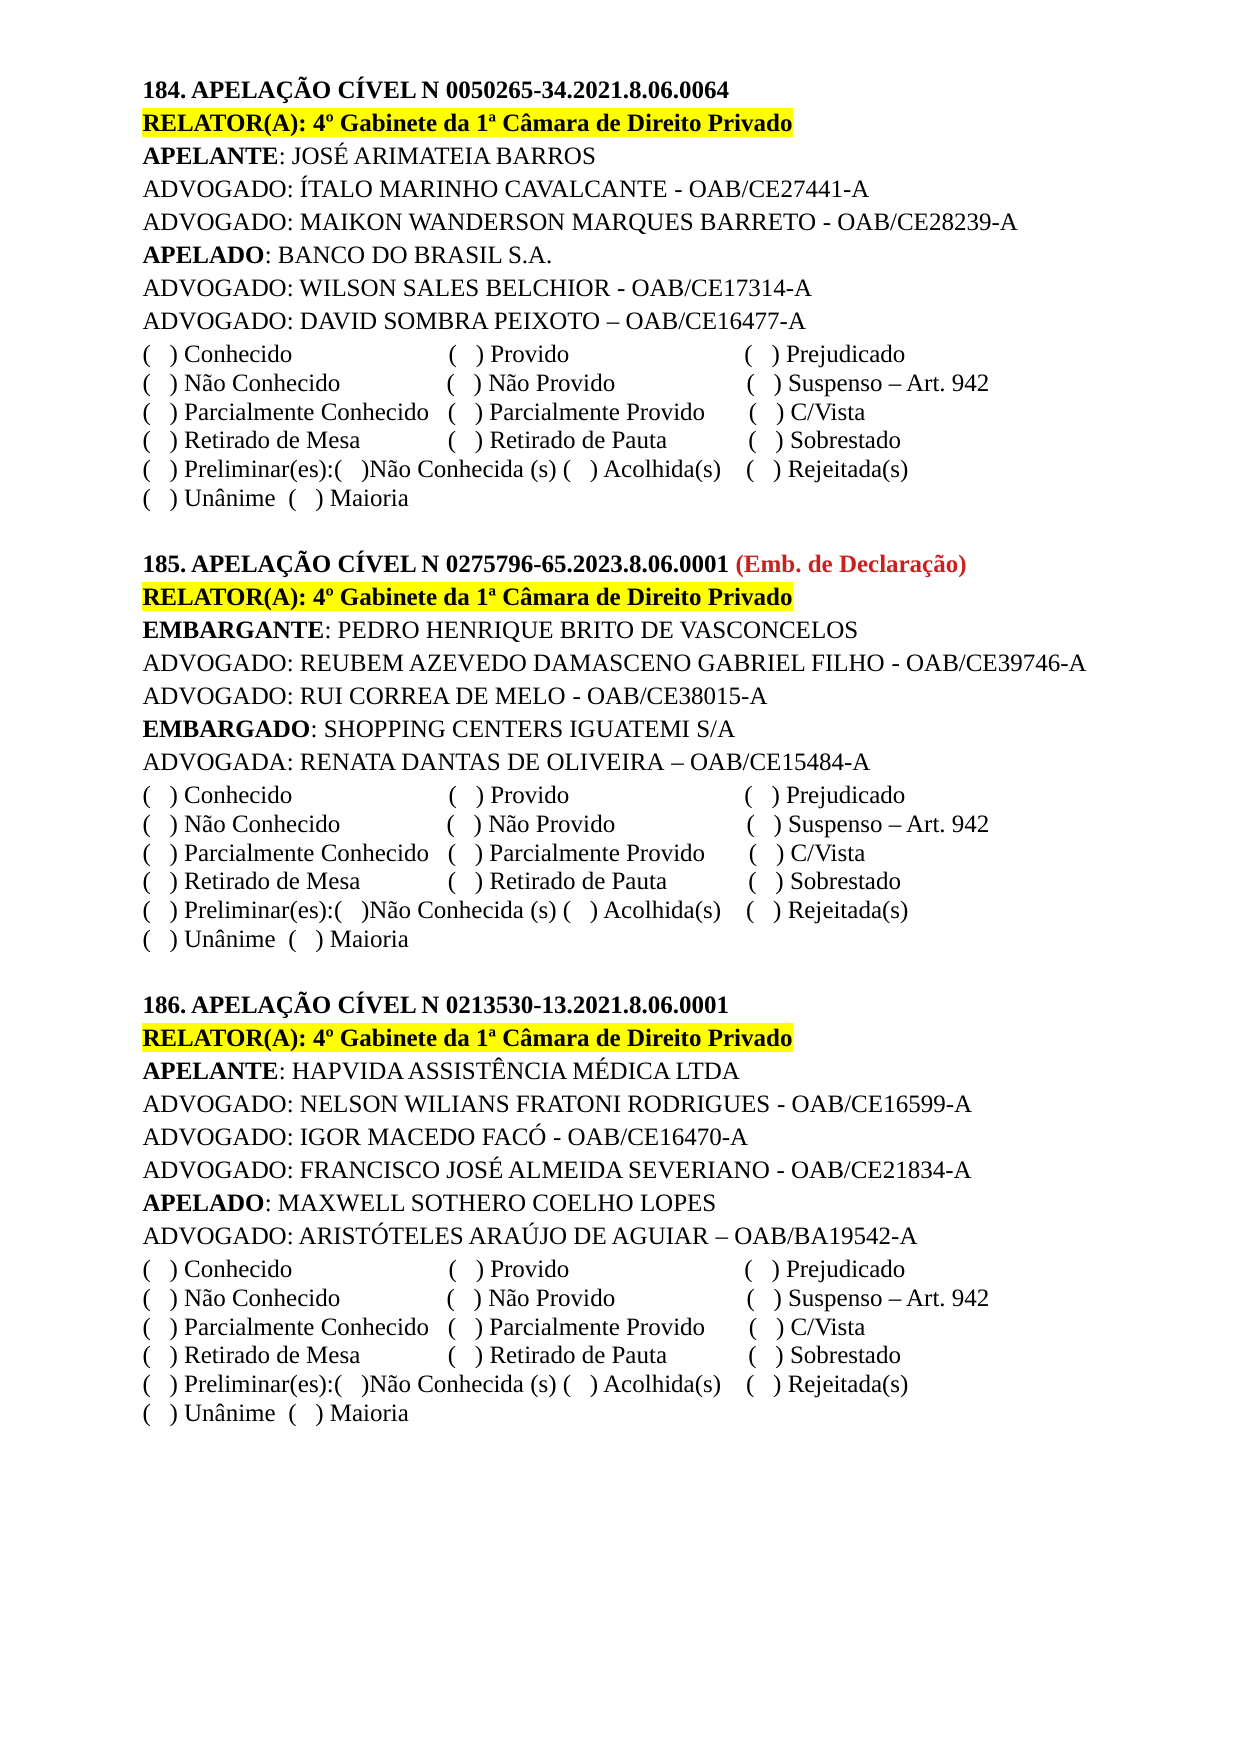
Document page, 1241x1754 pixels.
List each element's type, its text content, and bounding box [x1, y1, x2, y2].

text ( ) Parcialmente Conhecido ( ) Parcialmente Provido ( ) C/Vista [142, 838, 1158, 866]
text ( ) Unânime ( ) Maioria 186. APELAÇÃO CÍVEL N 0213530-13.2021.8.06.0001 RELATOR(A): 4º Gabinete da 1ª Câmara de Direito Privado APELANTE: HAPVIDA ASSISTÊNCIA MÉDICA LTDA ADVOGADO: NELSON WILIANS FRATONI RODRIGUES - OAB/CE16599-A ADVOGADO: IGOR MACEDO FACÓ - OAB/CE16470-A ADVOGADO: FRANCISCO JOSÉ ALMEIDA SEVERIANO - OAB/CE21834-A APELADO: MAXWELL SOTHERO COELHO LOPES ADVOGADO: ARISTÓTELES ARAÚJO DE AGUIAR – OAB/BA19542-A [142, 924, 1141, 1250]
text ( ) Não Conhecido ( ) Não Provido ( ) Suspenso – Art. 942 [142, 1283, 1158, 1312]
text ( ) Retirado de Mesa ( ) Retirado de Pauta ( ) Sobrestado [142, 1340, 1158, 1369]
text ( ) Preliminar(es):( )Não Conhecida (s) ( ) Acolhida(s) ( ) Rejeitada(s) [142, 1369, 1158, 1398]
text ( ) Unânime ( ) Maioria 185. APELAÇÃO CÍVEL N 0275796-65.2023.8.06.0001 (Emb. de Declaração) RELATOR(A): 4º Gabinete da 1ª Câmara de Direito Privado EMBARGANTE: PEDRO HENRIQUE BRITO DE VASCONCELOS ADVOGADO: REUBEM AZEVEDO DAMASCENO GABRIEL FILHO - OAB/CE39746-A ADVOGADO: RUI CORREA DE MELO - OAB/CE38015-A EMBARGADO: SHOPPING CENTERS IGUATEMI S/A ADVOGADA: RENATA DANTAS DE OLIVEIRA – OAB/CE15484-A [142, 483, 1141, 776]
text ( ) Preliminar(es):( )Não Conhecida (s) ( ) Acolhida(s) ( ) Rejeitada(s) [142, 895, 1158, 924]
text ( ) Preliminar(es):( )Não Conhecida (s) ( ) Acolhida(s) ( ) Rejeitada(s) [142, 454, 1158, 483]
text ( ) Não Conhecido ( ) Não Provido ( ) Suspenso – Art. 942 [142, 368, 1158, 397]
text ( ) Unânime ( ) Maioria [142, 1398, 1141, 1493]
text ( ) Conhecido ( ) Provido ( ) Prejudicado [142, 780, 1141, 809]
text ( ) Retirado de Mesa ( ) Retirado de Pauta ( ) Sobrestado [142, 425, 1158, 454]
text ( ) Não Conhecido ( ) Não Provido ( ) Suspenso – Art. 942 [142, 809, 1158, 838]
text ( ) Conhecido ( ) Provido ( ) Prejudicado [142, 1254, 1141, 1283]
text ( ) Conhecido ( ) Provido ( ) Prejudicado [142, 339, 1141, 368]
text ( ) Parcialmente Conhecido ( ) Parcialmente Provido ( ) C/Vista [142, 397, 1158, 425]
text ( ) Retirado de Mesa ( ) Retirado de Pauta ( ) Sobrestado [142, 866, 1158, 895]
text 184. APELAÇÃO CÍVEL N 0050265-34.2021.8.06.0064 RELATOR(A): 4º Gabinete da 1ª Câmara de Direito Privado APELANTE: JOSÉ ARIMATEIA BARROS ADVOGADO: ÍTALO MARINHO CAVALCANTE - OAB/CE27441-A ADVOGADO: MAIKON WANDERSON MARQUES BARRETO - OAB/CE28239-A APELADO: BANCO DO BRASIL S.A. ADVOGADO: WILSON SALES BELCHIOR - OAB/CE17314-A ADVOGADO: DAVID SOMBRA PEIXOTO – OAB/CE16477-A [142, 75, 1141, 335]
text ( ) Parcialmente Conhecido ( ) Parcialmente Provido ( ) C/Vista [142, 1312, 1158, 1340]
